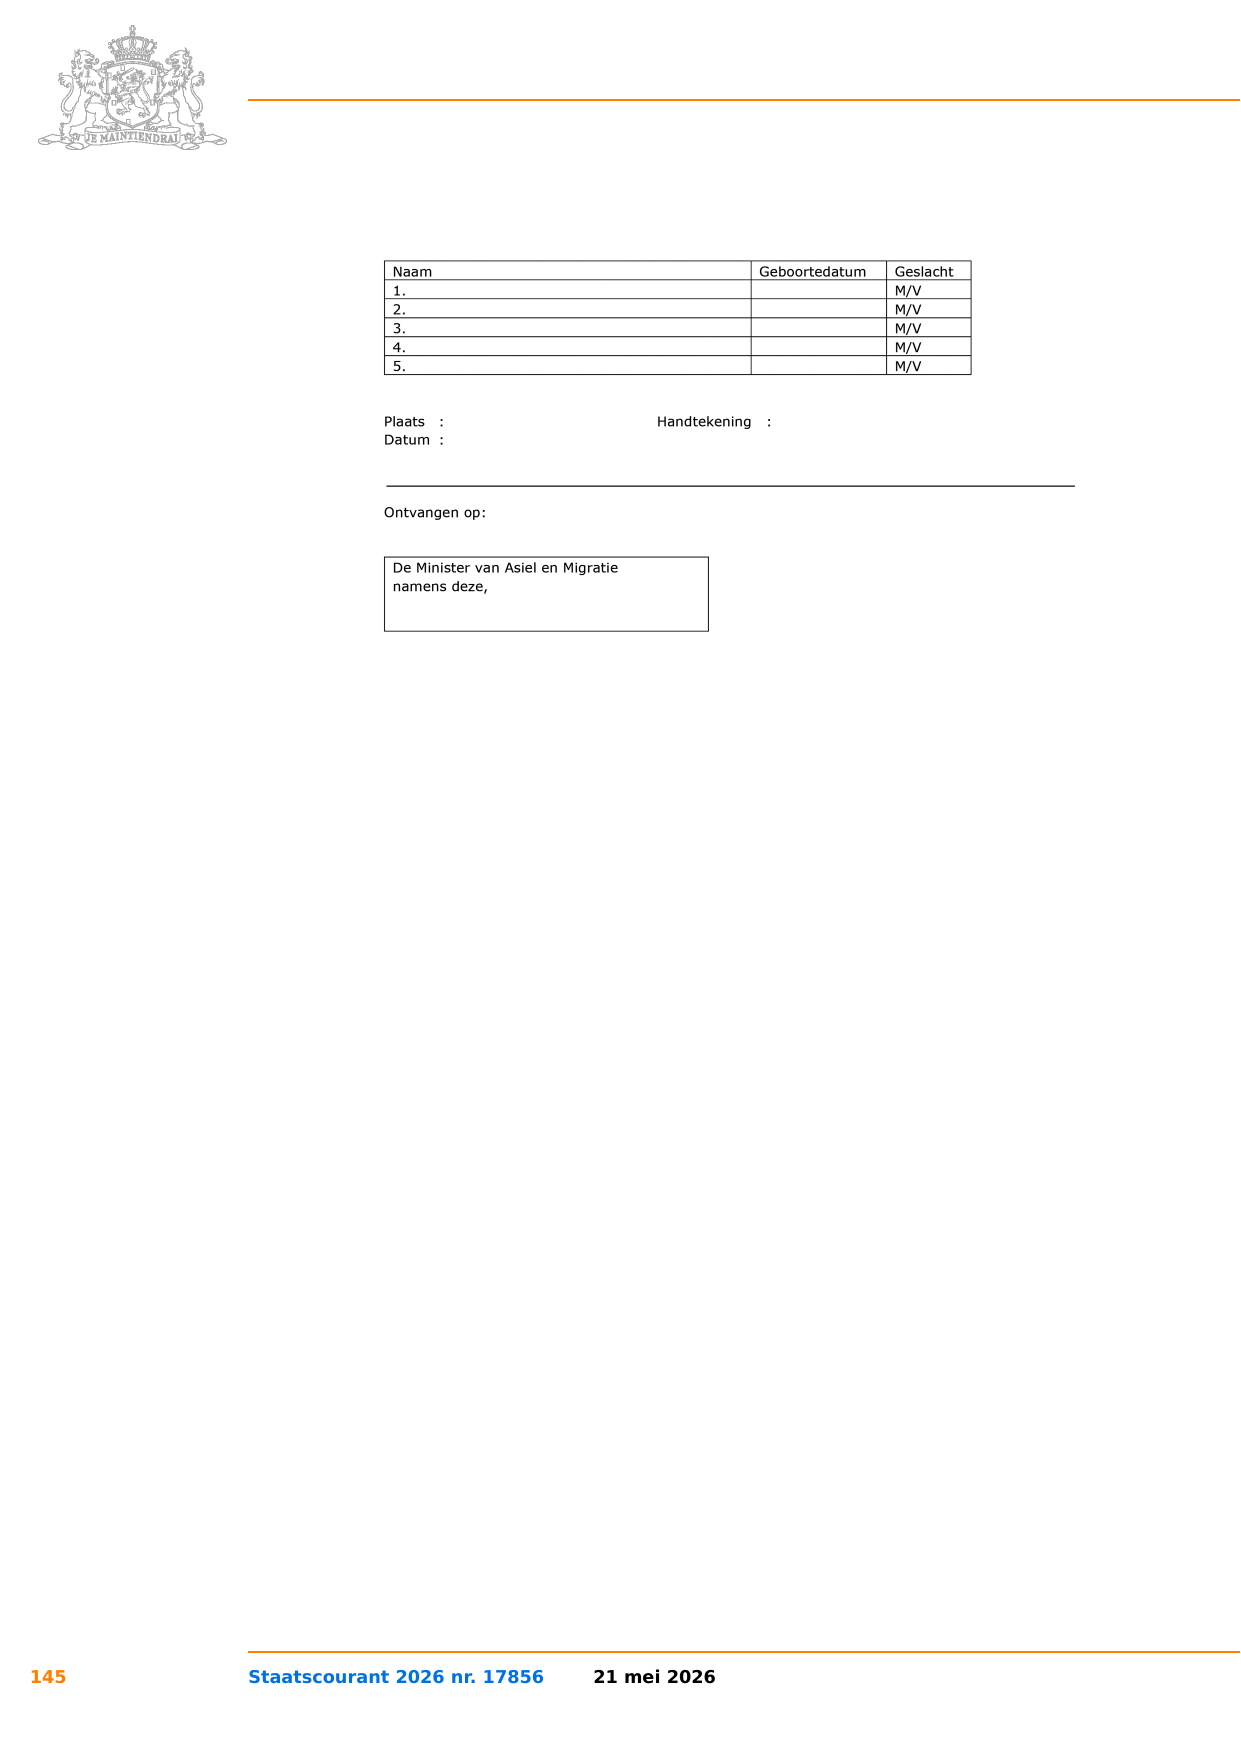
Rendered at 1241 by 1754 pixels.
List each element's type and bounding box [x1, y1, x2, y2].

picture [38, 25, 227, 150]
picture [248, 151, 1134, 1428]
